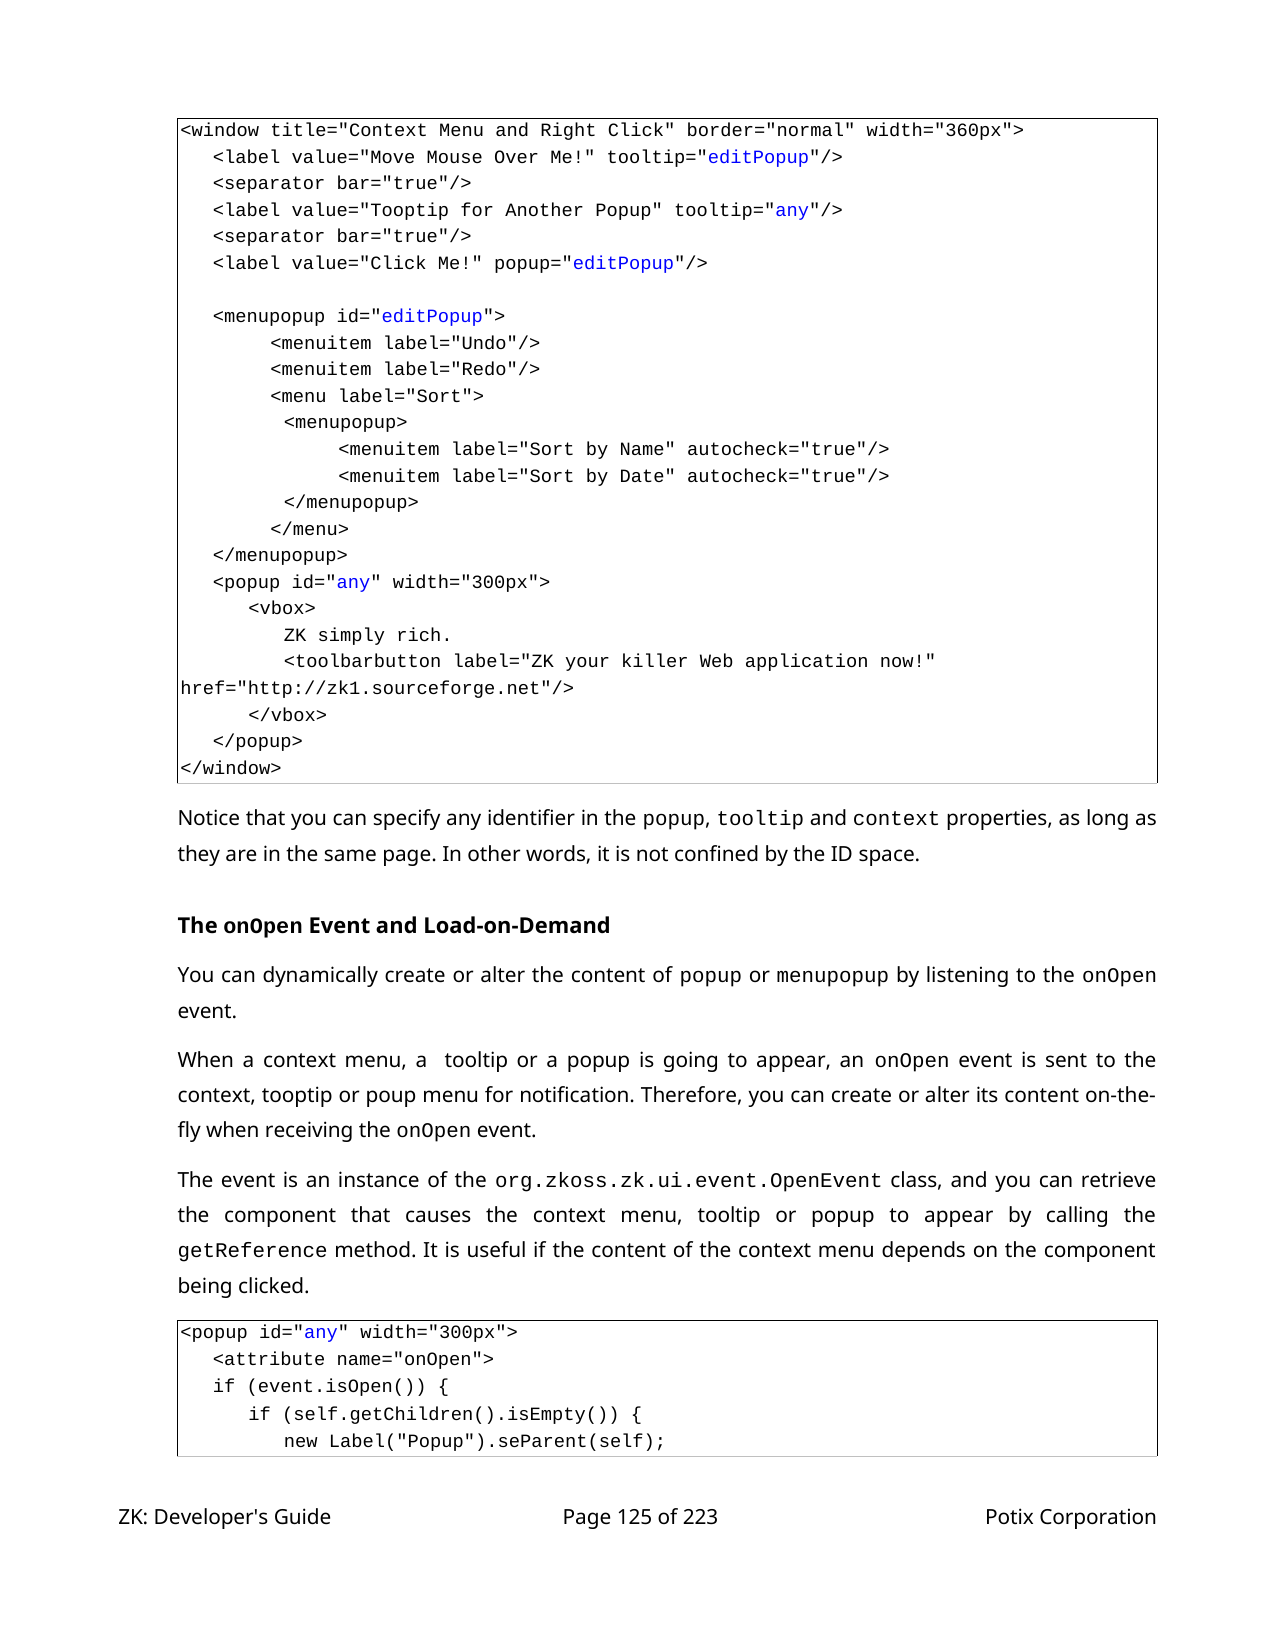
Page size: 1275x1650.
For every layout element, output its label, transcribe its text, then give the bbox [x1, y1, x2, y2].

subtitle The onOpen Event and Load-on-Demand [177, 910, 1157, 940]
text <attribute name="onOpen"> [178, 1347, 1157, 1371]
text You can dynamically create or alter the content of popup or menupopup by listening to the onOpen event. [177, 961, 1157, 1024]
text if (self.getChildren().isEmpty()) { [178, 1401, 1157, 1426]
text Notice that you can specify any identifier in the popup, tooltip and context properties, as long as they are in the same page. In other words, it is not confined by the ID space. [177, 803, 1157, 867]
text if (event.isOpen()) { [178, 1374, 1157, 1398]
text <window title="Context Menu and Right Click" border="normal" width="360px"> <label value="Move Mouse Over Me!" tooltip="editPopup"/> <separator bar="true"/> <label value="Tooptip for Another Popup" tooltip="any"/> <separator bar="true"/> <label value="Click Me!" popup="editPopup"/> <menupopup id="editPopup"> <menuitem label="Undo"/> <menuitem label="Redo"/> <menu label="Sort"> <menupopup> <menuitem label="Sort by Name" autocheck="true"/> <menuitem label="Sort by Date" autocheck="true"/> </menupopup> </menu> </menupopup> <popup id="any" width="300px"> <vbox> ZK simply rich. <toolbarbutton label="ZK your killer Web application now!" href="http://zk1.sourceforge.net"/> </vbox> </popup> </window> [178, 119, 1157, 783]
text <popup id="any" width="300px"> [178, 1321, 1157, 1344]
text new Label("Popup").seParent(self); [178, 1429, 1157, 1456]
text The event is an instance of the org.zkoss.zk.ui.event.OpenEvent class, and you can retrieve the component that causes the context menu, tooltip or popup to appear by calling the getReference method. It is useful if the content of the context menu depends on the component being clicked. [177, 1165, 1157, 1299]
text When a context menu, a tooltip or a popup is going to appear, an onOpen event is sent to the context, tooptip or poup menu for notification. Therefore, you can create or alter its content on-the-fly when receiving the onOpen event. [177, 1045, 1157, 1144]
